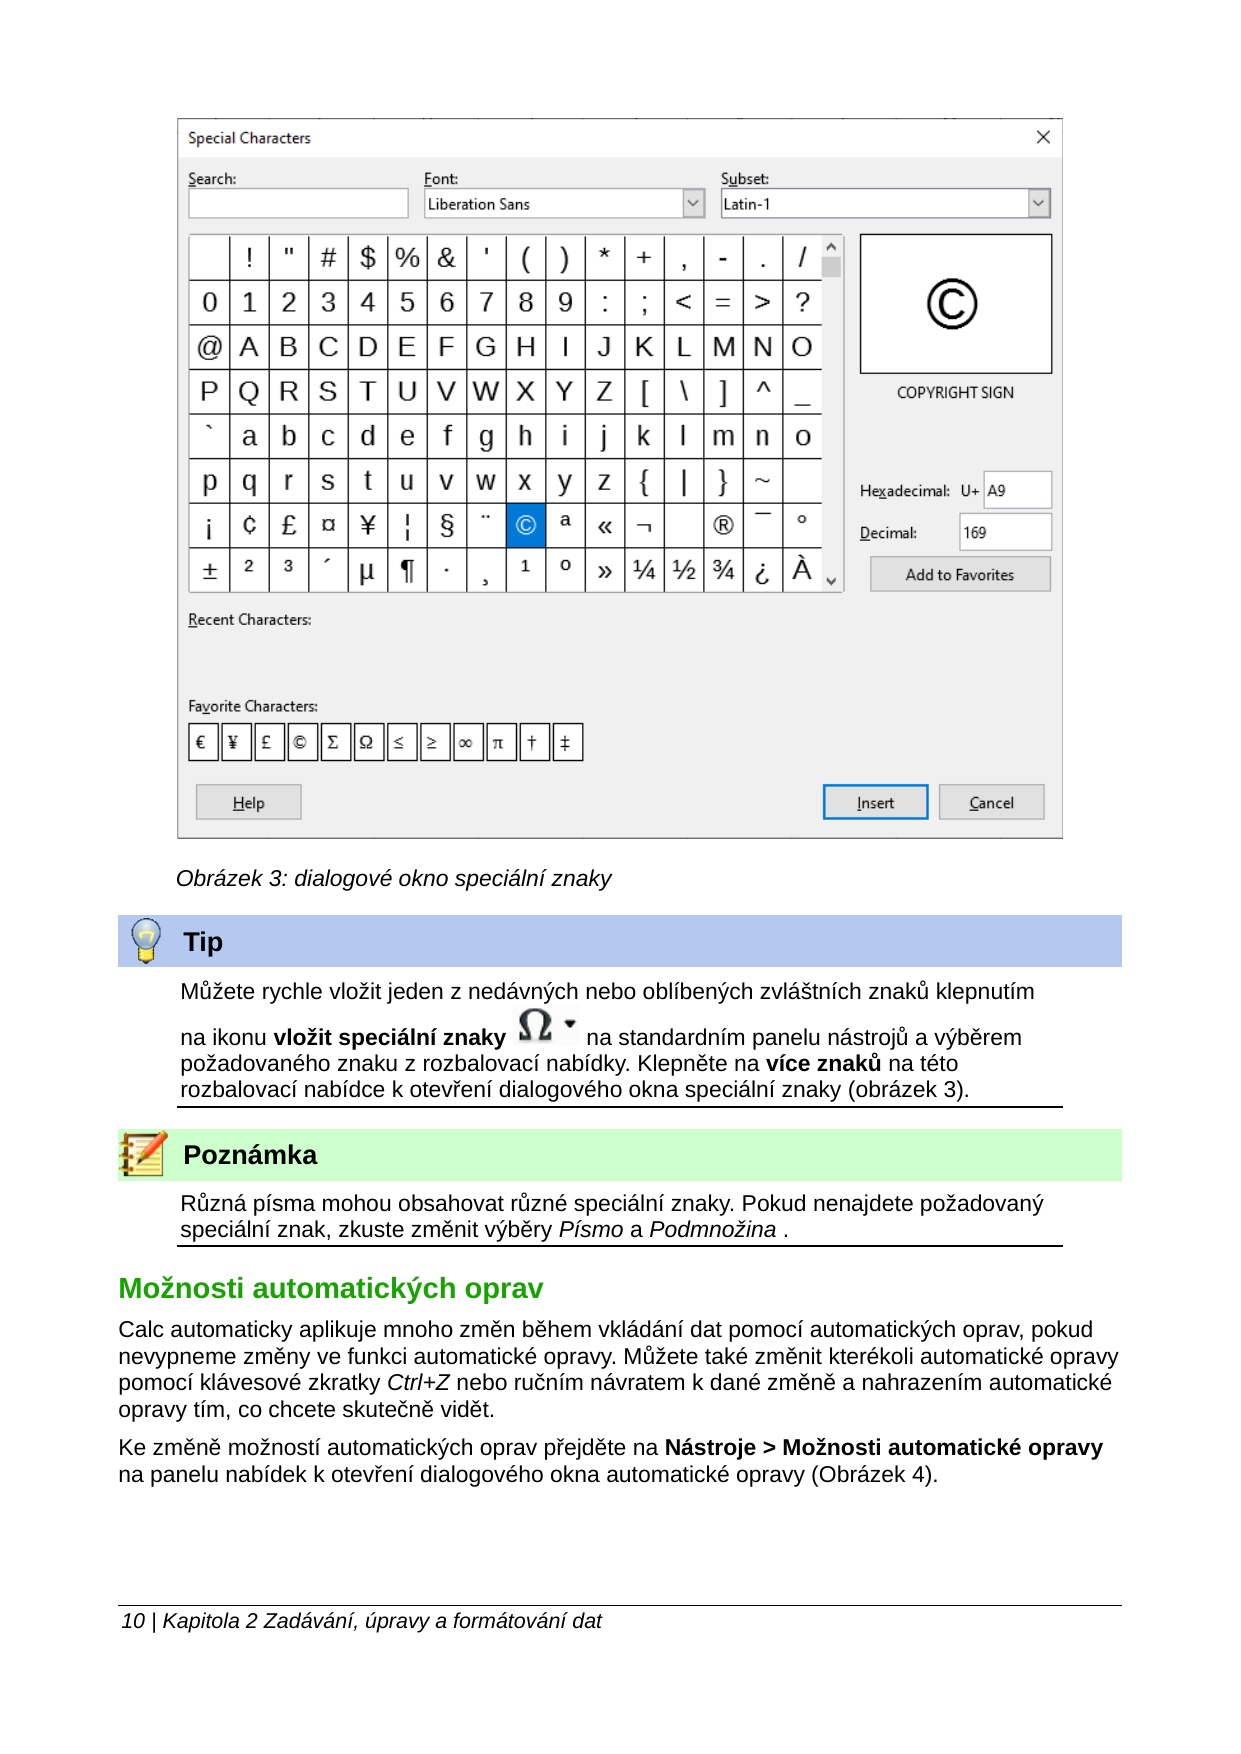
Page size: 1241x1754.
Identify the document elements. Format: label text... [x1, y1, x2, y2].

picture [177, 118, 1063, 839]
subtitle Tip [118, 915, 1122, 967]
picture [119, 1129, 170, 1180]
picture [119, 916, 170, 967]
subtitle Možnosti automatických oprav [118, 1271, 1122, 1305]
text Calc automaticky aplikuje mnoho změn během vkládání dat pomocí automatických oprav, pokud nevypneme změny ve funkci automatické opravy. Můžete také změnit kterékoli automatické opravy pomocí klávesové zkratky Ctrl+Z nebo ručním návratem k dané změně a nahrazením automatické opravy tím, co chcete skutečně vidět. [118, 1316, 1122, 1422]
text Obrázek 3: dialogové okno speciální znaky [176, 839, 1065, 891]
text Můžete rychle vložit jeden z nedávných nebo oblíbených zvláštních znaků klepnutím na ikonu vložit speciální znaky na standardním panelu nástrojů a výběrem požadovaného znaku z rozbalovací nabídky. Klepněte na více znaků na této rozbalovací nabídce k otevření dialogového okna speciální znaky (obrázek 3). [177, 975, 1063, 1106]
subtitle Poznámka [118, 1129, 1122, 1181]
picture [512, 1004, 580, 1045]
text Různá písma mohou obsahovat různé speciální znaky. Pokud nenajdete požadovaný speciální znak, zkuste změnit výběry Písmo a Podmnožina . [177, 1187, 1063, 1245]
text Ke změně možností automatických oprav přejděte na Nástroje > Možnosti automatické opravy na panelu nabídek k otevření dialogového okna automatické opravy (Obrázek 4). [118, 1434, 1122, 1487]
